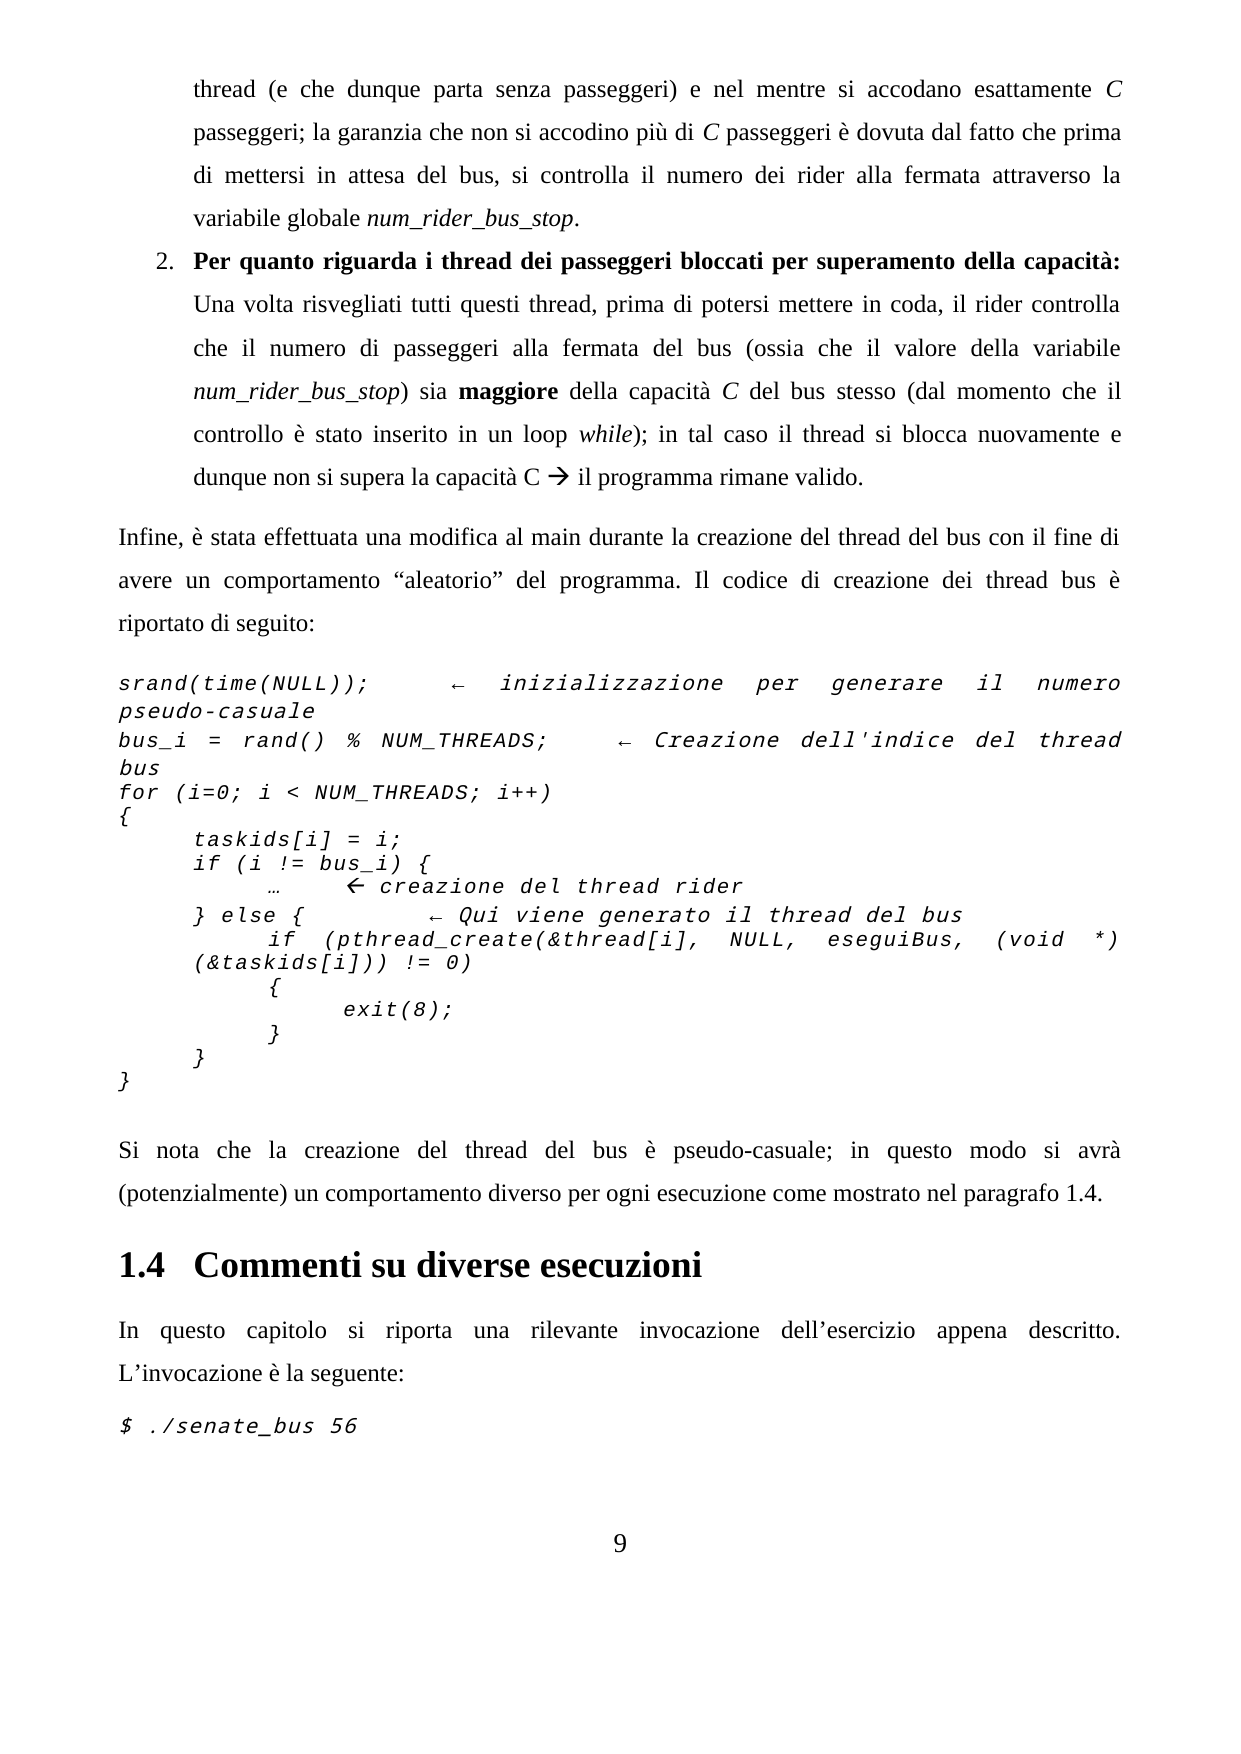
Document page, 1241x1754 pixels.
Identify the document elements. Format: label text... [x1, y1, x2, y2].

text } [118, 1047, 1122, 1070]
text …  creazione del thread rider [193, 876, 1122, 900]
text for (i=0; i < NUM_THREADS; i++) [118, 782, 1122, 805]
text srand(time(NULL)); ← inizializzazione per generare il numero pseudo-casuale [118, 668, 1122, 725]
text { [118, 805, 1122, 829]
text } [193, 1023, 1122, 1047]
list thread (e che dunque parta senza passeggeri) e nel mentre si accodano esattamente C passeggeri; la garanzia che non si accodino più di C passeggeri è dovuta dal fatto che prima di mettersi in attesa del bus, si controlla il numero dei rider alla fermata attraverso la variabile globale num_rider_bus_stop. [156, 74, 1122, 232]
text In questo capitolo si riporta una rilevante invocazione dell’esercizio appena descritto. L’invocazione è la seguente: [118, 1315, 1122, 1387]
text taskids[i] = i; [118, 829, 1122, 853]
text { [193, 976, 1122, 999]
text $ ./senate_bus 56 [118, 1411, 1122, 1440]
text Si nota che la creazione del thread del bus è pseudo-casuale; in questo modo si avrà (potenzialmente) un comportamento diverso per ogni esecuzione come mostrato nel paragrafo 1.4. [118, 1135, 1122, 1207]
text bus_i = rand() % NUM_THREADS; ← Creazione dell'indice del thread bus [118, 725, 1122, 782]
text } else { ← Qui viene generato il thread del bus [118, 900, 1122, 928]
text exit(8); [268, 999, 1122, 1023]
text } [118, 1070, 1122, 1094]
text if (pthread_create(&thread[i], NULL, eseguiBus, (void *) (&taskids[i])) != 0) [193, 928, 1122, 976]
list Commenti su diverse esecuzioni [118, 1242, 1122, 1286]
text if (i != bus_i) { [118, 853, 1122, 876]
list Per quanto riguarda i thread dei passeggeri bloccati per superamento della capacità: Una volta risvegliati tutti questi thread, prima di potersi mettere in coda, il rider controlla che il numero di passeggeri alla fermata del bus (ossia che il valore della variabile num_rider_bus_stop) sia maggiore della capacità C del bus stesso (dal momento che il controllo è stato inserito in un loop while); in tal caso il thread si blocca nuovamente e dunque non si supera la capacità C  il programma rimane valido. [156, 246, 1122, 491]
text Infine, è stata effettuata una modifica al main durante la creazione del thread del bus con il fine di avere un comportamento “aleatorio” del programma. Il codice di creazione dei thread bus è riportato di seguito: [118, 522, 1122, 637]
